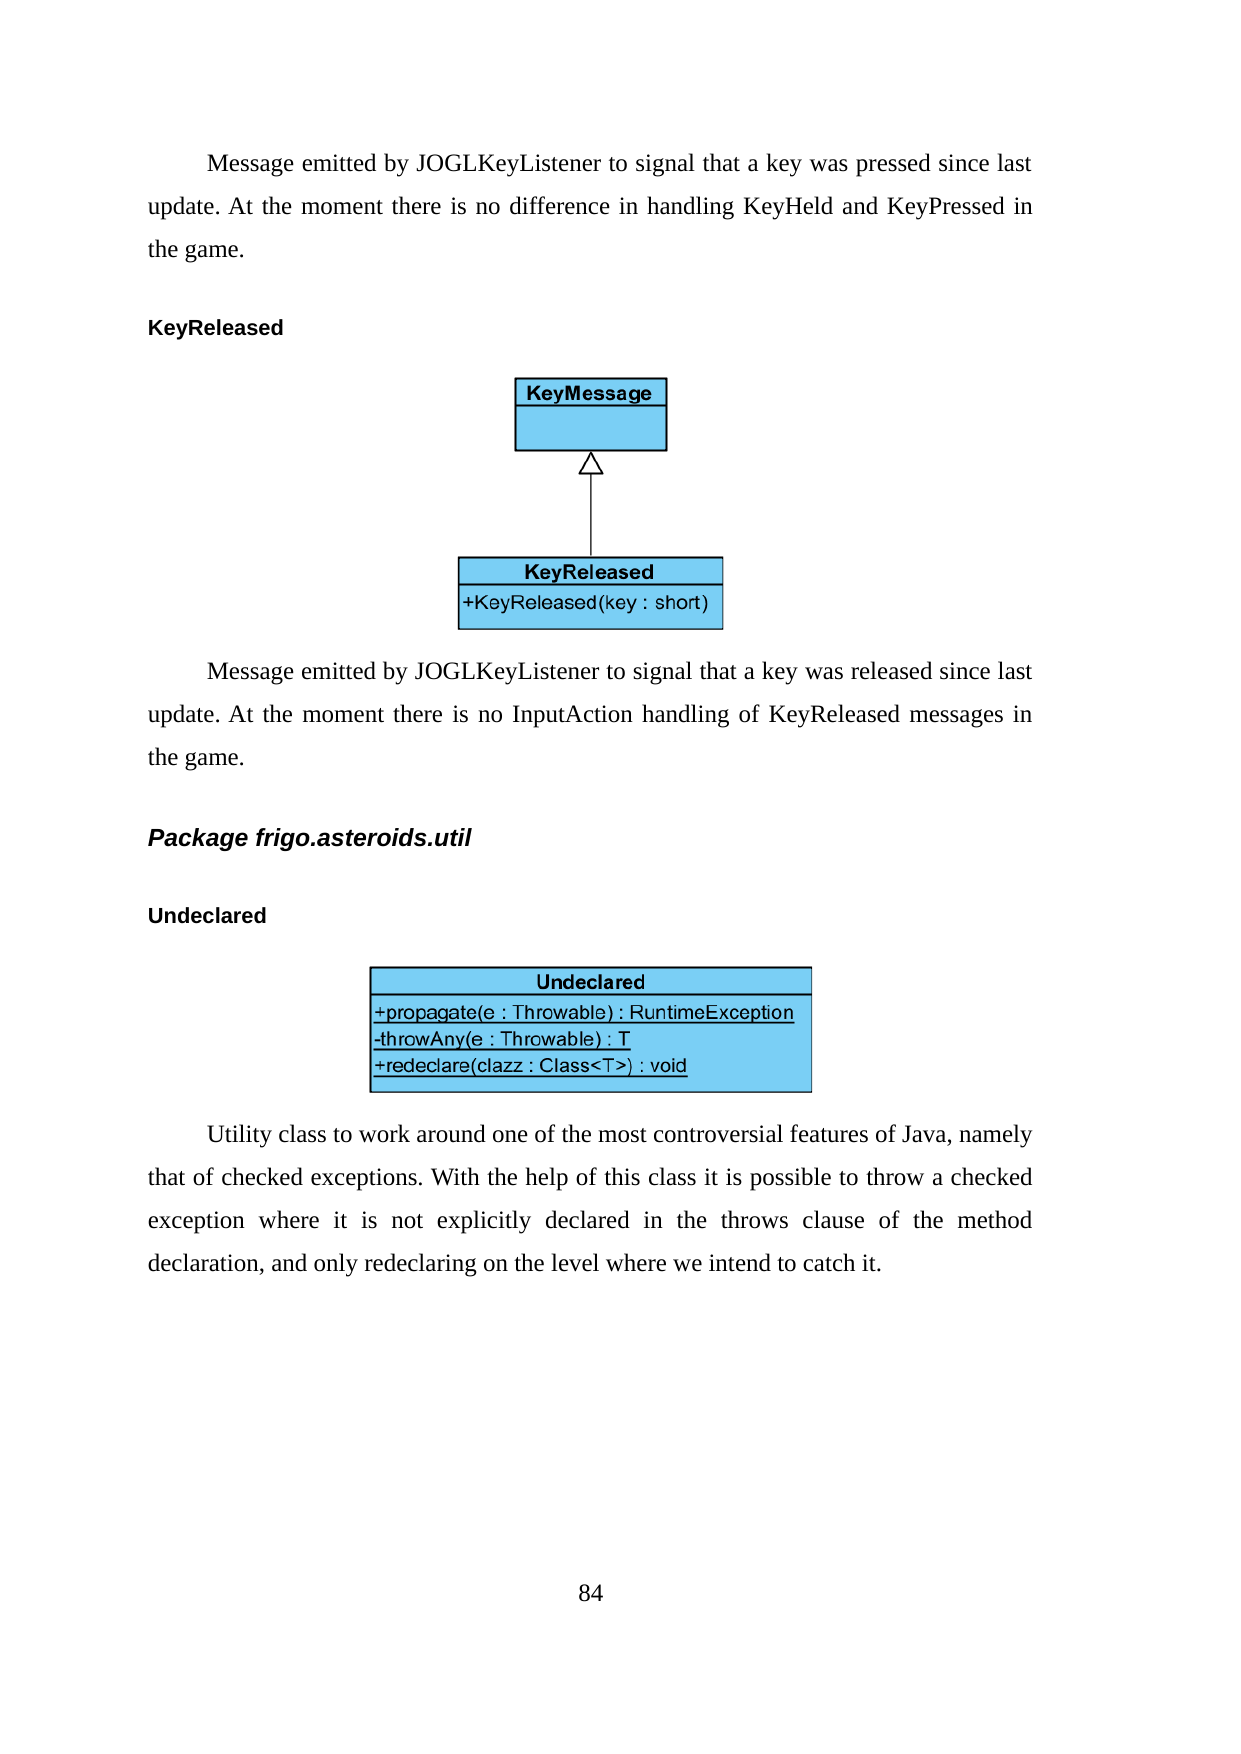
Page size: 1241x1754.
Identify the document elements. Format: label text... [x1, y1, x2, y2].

picture [457, 377, 724, 630]
text Message emitted by JOGLKeyListener to signal that a key was released since last update. At the moment there is no InputAction handling of KeyReleased messages in the game. [148, 656, 1033, 771]
picture [369, 966, 813, 1093]
subtitle KeyReleased [148, 314, 1033, 340]
text Message emitted by JOGLKeyListener to signal that a key was pressed since last update. At the moment there is no difference in handling KeyHeld and KeyPressed in the game. [148, 148, 1033, 263]
subtitle Package frigo.asteroids.util [148, 823, 1033, 852]
subtitle Undeclared [148, 903, 1033, 929]
text Utility class to work around one of the most controversial features of Java, namely that of checked exceptions. With the help of this class it is possible to throw a checked exception where it is not explicitly declared in the throws clause of the method declaration, and only redeclaring on the level where we intend to catch it. [148, 1119, 1033, 1277]
